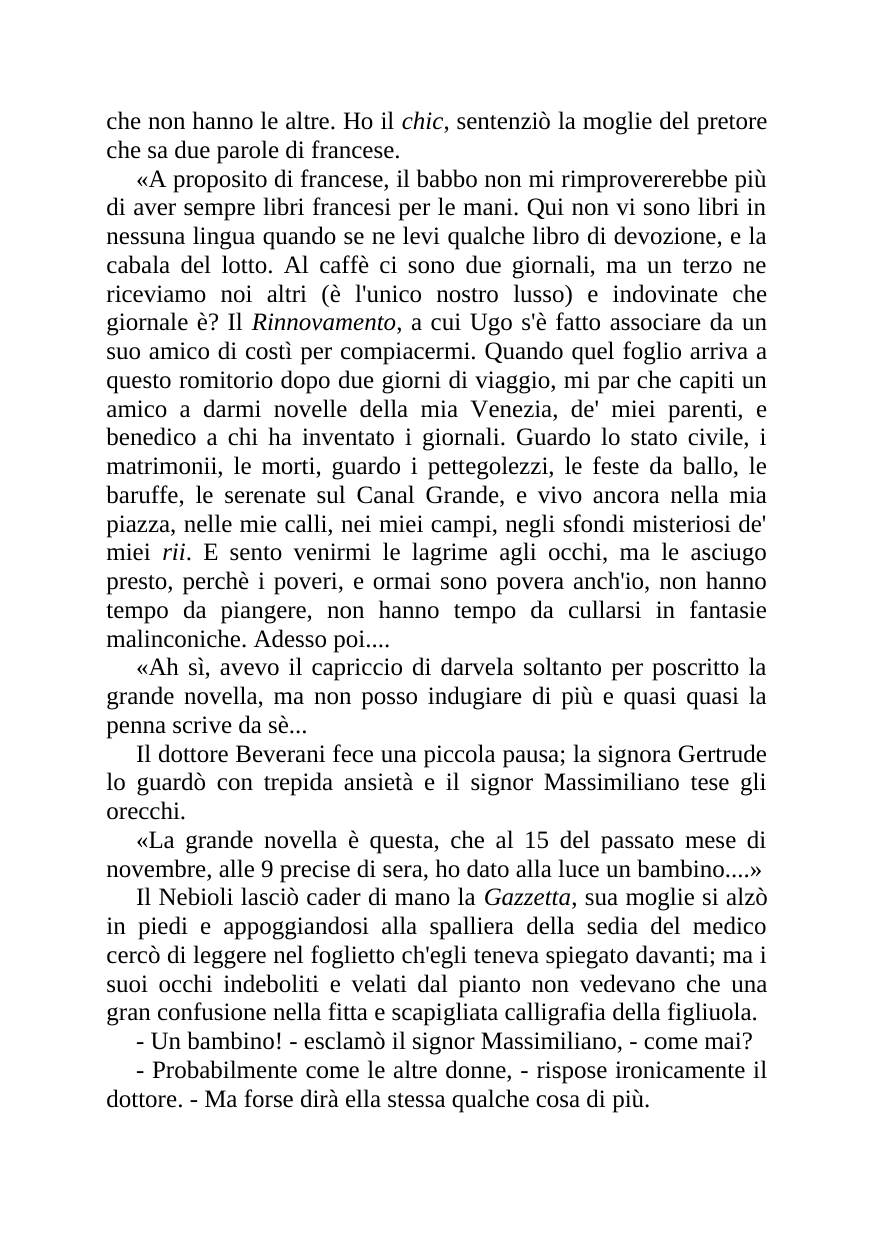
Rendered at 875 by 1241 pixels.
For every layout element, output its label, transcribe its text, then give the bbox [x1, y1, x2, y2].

text Il Nebioli lasciò cader di mano la Gazzetta, sua moglie si alzò in piedi e appoggiandosi alla spalliera della sedia del medico cercò di leggere nel foglietto ch'egli teneva spiegato davanti; ma i suoi occhi indeboliti e velati dal pianto non vedevano che una gran confusione nella fitta e scapigliata calligrafia della figliuola. [106, 882, 768, 1026]
text «Ah sì, avevo il capriccio di darvela soltanto per poscritto la grande novella, ma non posso indugiare di più e quasi quasi la penna scrive da sè... [106, 652, 768, 739]
text «A proposito di francese, il babbo non mi rimprovererebbe più di aver sempre libri francesi per le mani. Qui non vi sono libri in nessuna lingua quando se ne levi qualche libro di devozione, e la cabala del lotto. Al caffè ci sono due giornali, ma un terzo ne riceviamo noi altri (è l'unico nostro lusso) e indovinate che giornale è? Il Rinnovamento, a cui Ugo s'è fatto associare da un suo amico di costì per compiacermi. Quando quel foglio arriva a questo romitorio dopo due giorni di viaggio, mi par che capiti un amico a darmi novelle della mia Venezia, de' miei parenti, e benedico a chi ha inventato i giornali. Guardo lo stato civile, i matrimonii, le morti, guardo i pettegolezzi, le feste da ballo, le baruffe, le serenate sul Canal Grande, e vivo ancora nella mia piazza, nelle mie calli, nei miei campi, negli sfondi misteriosi de' miei rii. E sento venirmi le lagrime agli occhi, ma le asciugo presto, perchè i poveri, e ormai sono povera anch'io, non hanno tempo da piangere, non hanno tempo da cullarsi in fantasie malinconiche. Adesso poi.... [106, 164, 768, 652]
text che non hanno le altre. Ho il chic, sentenziò la moglie del pretore che sa due parole di francese. [106, 106, 768, 164]
text - Un bambino! - esclamò il signor Massimiliano, - come mai? [106, 1026, 768, 1055]
text Il dottore Beverani fece una piccola pausa; la signora Gertrude lo guardò con trepida ansietà e il signor Massimiliano tese gli orecchi. [106, 739, 768, 825]
text - Probabilmente come le altre donne, - rispose ironicamente il dottore. - Ma forse dirà ella stessa qualche cosa di più. [106, 1055, 768, 1112]
text «La grande novella è questa, che al 15 del passato mese di novembre, alle 9 precise di sera, ho dato alla luce un bambino....» [106, 825, 768, 882]
